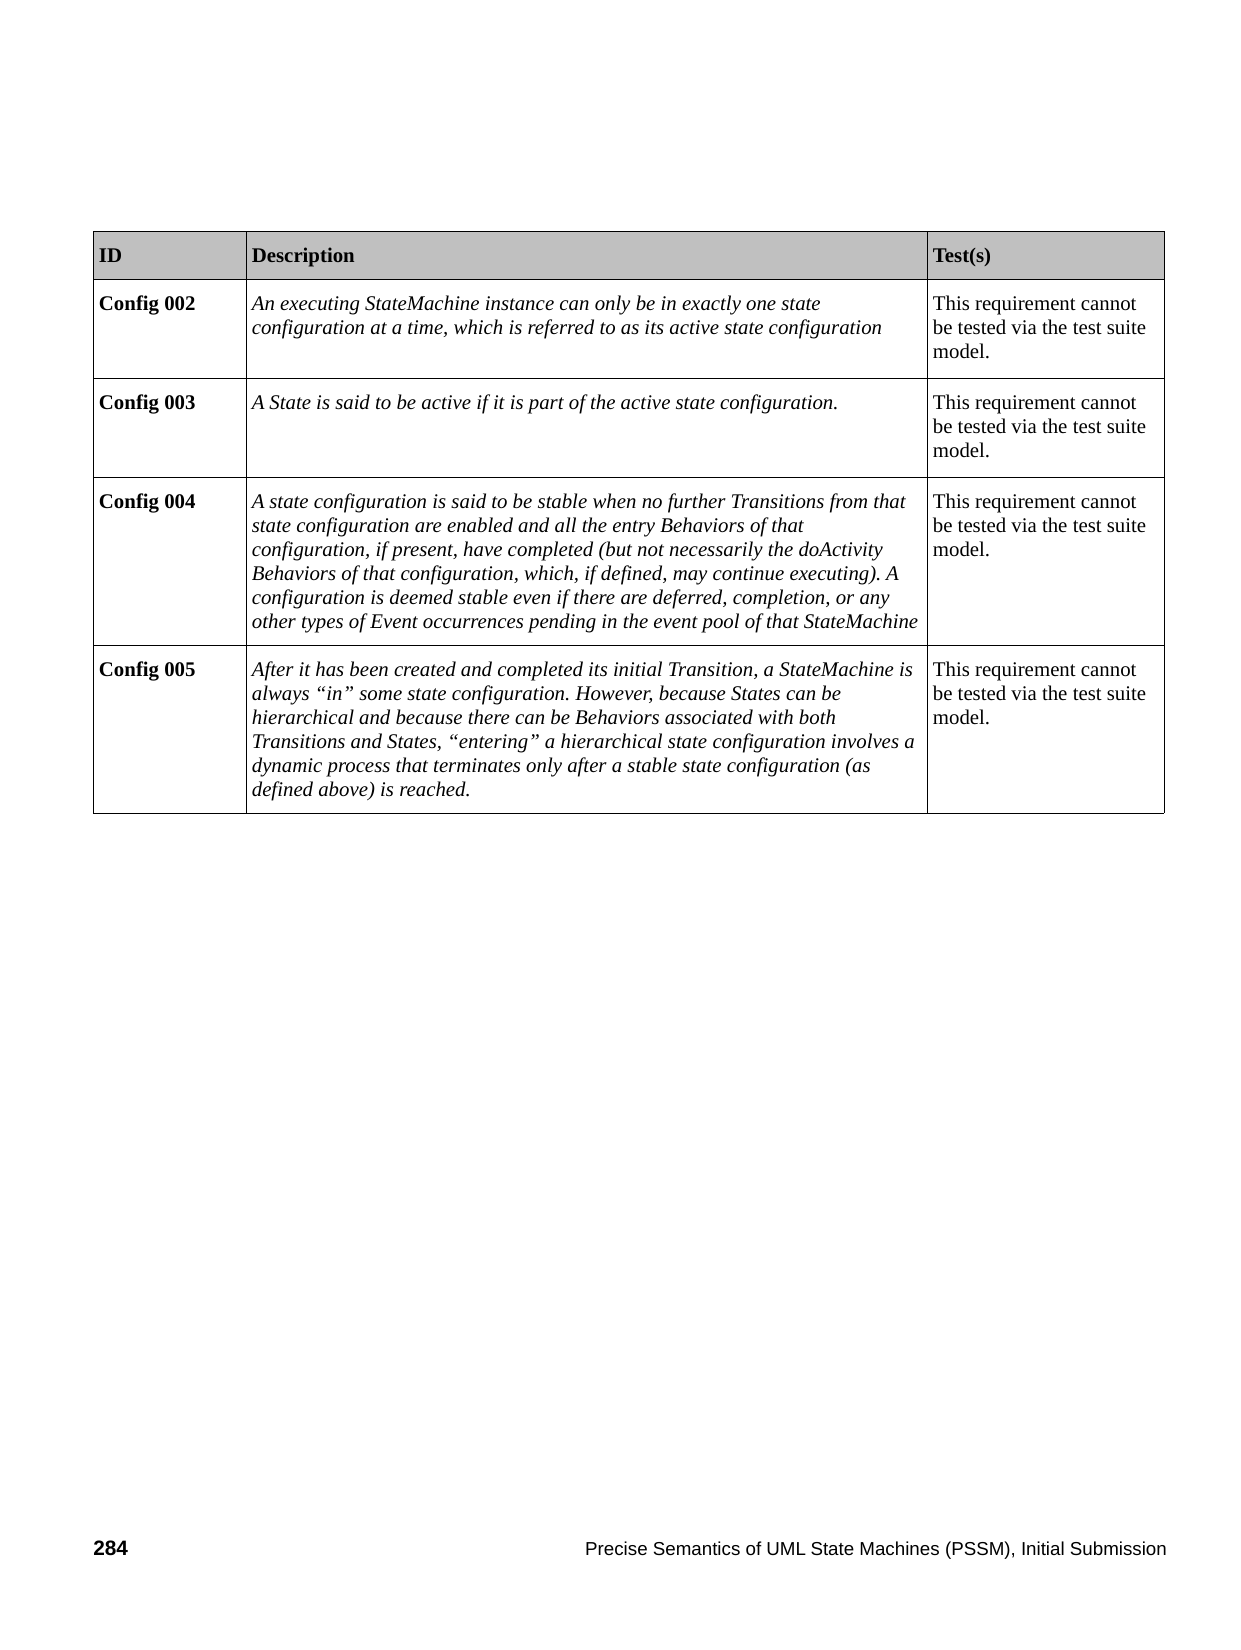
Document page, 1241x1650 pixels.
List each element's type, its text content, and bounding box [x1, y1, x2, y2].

table_cell After it has been created and completed its initial Transition, a StateMachine is always “in” some state configuration. However, because States can be hierarchical and because there can be Behaviors associated with both Transitions and States, “entering” a hierarchical state configuration involves a dynamic process that terminates only after a stable state configuration (as defined above) is reached. [247, 646, 927, 813]
table_cell This requirement cannot be tested via the test suite model. [928, 379, 1164, 477]
table_cell A state configuration is said to be stable when no further Transitions from that state configuration are enabled and all the entry Behaviors of that configuration, if present, have completed (but not necessarily the doActivity Behaviors of that configuration, which, if defined, may continue executing). A configuration is deemed stable even if there are deferred, completion, or any other types of Event occurrences pending in the event pool of that StateMachine [247, 478, 927, 645]
table_cell Config 002 [94, 280, 246, 378]
table_cell This requirement cannot be tested via the test suite model. [928, 280, 1164, 378]
table_header ID [94, 232, 246, 279]
table_cell Config 005 [94, 646, 246, 813]
table_cell Config 003 [94, 379, 246, 477]
table_cell This requirement cannot be tested via the test suite model. [928, 478, 1164, 645]
table_header Description [247, 232, 927, 279]
table_cell This requirement cannot be tested via the test suite model. [928, 646, 1164, 813]
table_header Test(s) [928, 232, 1164, 279]
table_cell An executing StateMachine instance can only be in exactly one state configuration at a time, which is referred to as its active state configuration [247, 280, 927, 378]
table_cell A State is said to be active if it is part of the active state configuration. [247, 379, 927, 477]
table_cell Config 004 [94, 478, 246, 645]
